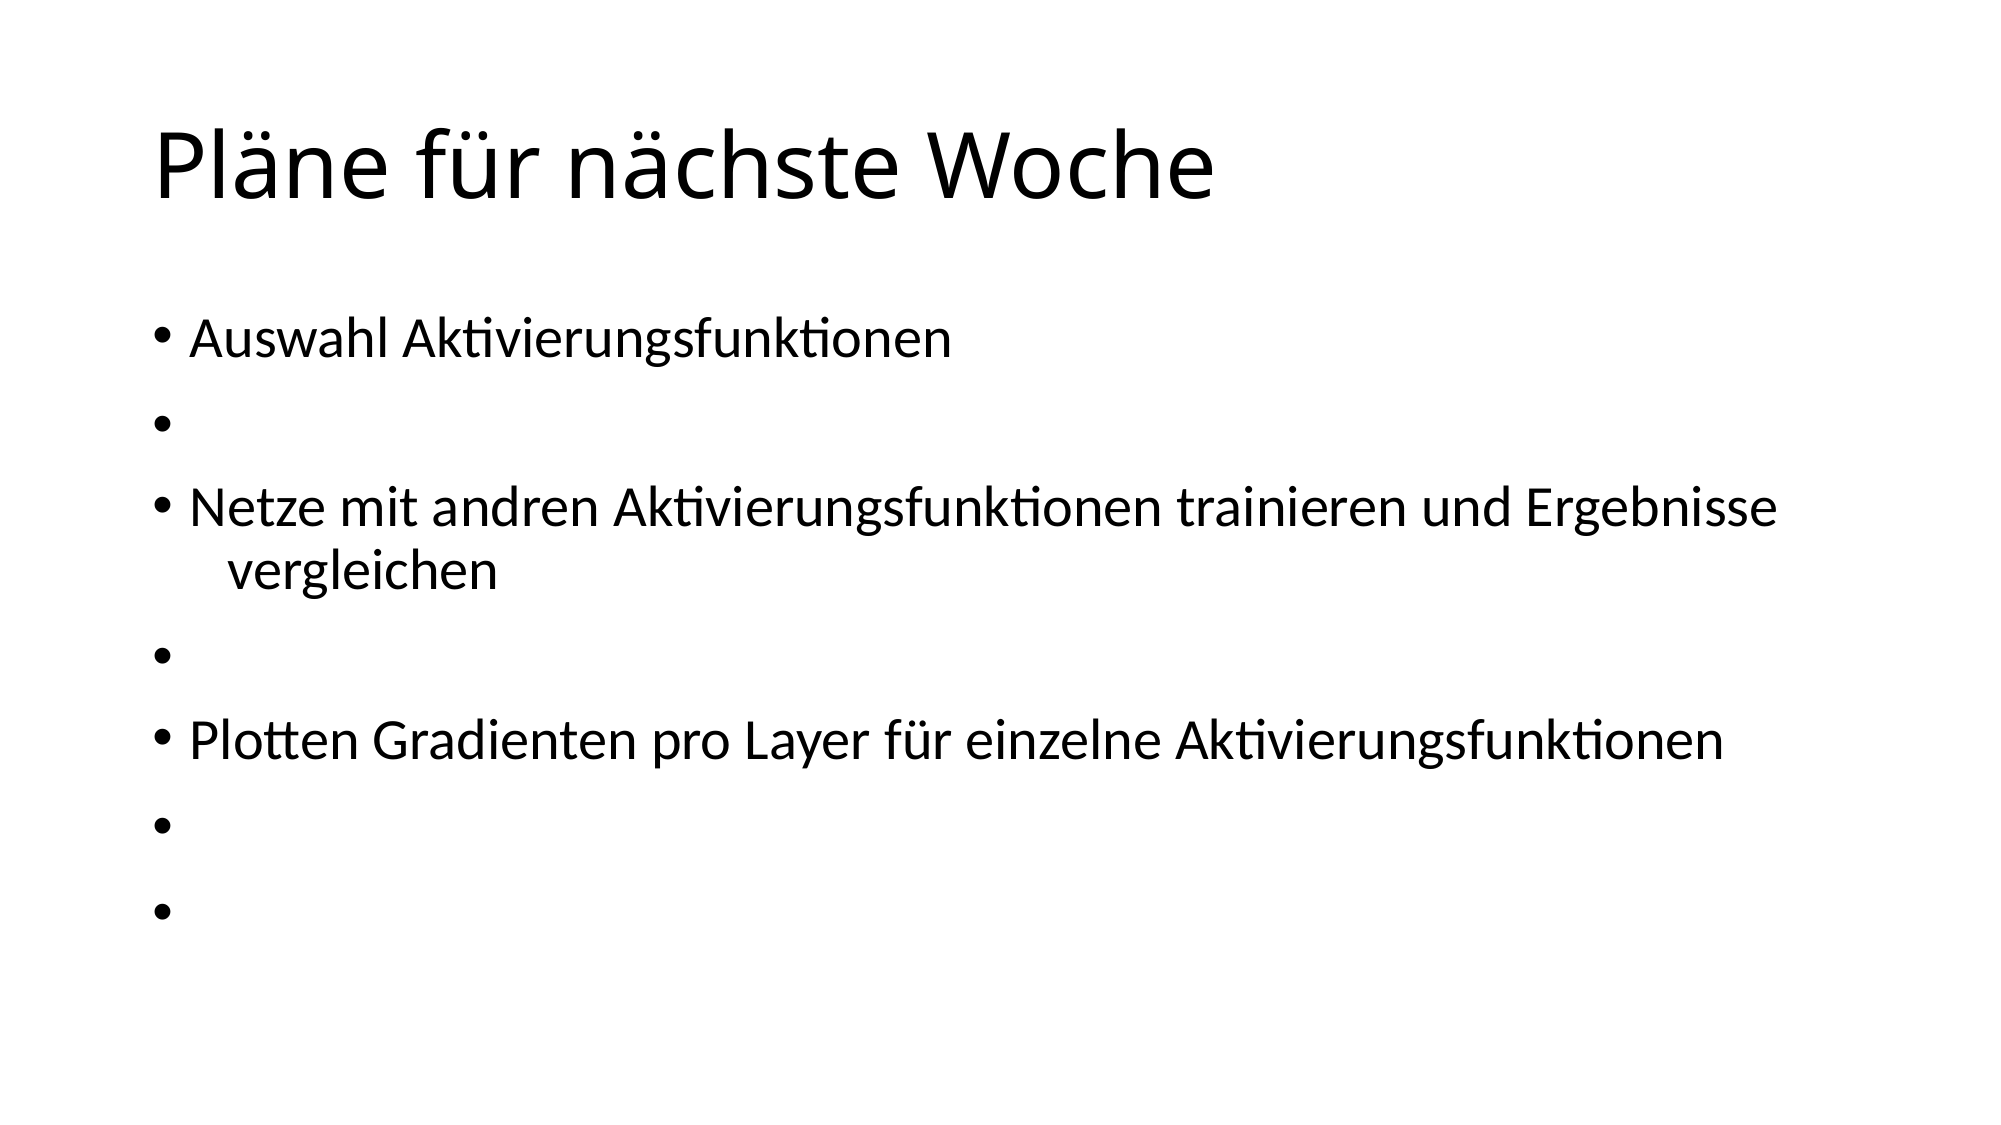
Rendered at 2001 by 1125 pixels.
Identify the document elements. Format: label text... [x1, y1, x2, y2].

title Pläne für nächste Woche [137, 59, 1863, 278]
list Auswahl Aktivierungsfunktionen Netze mit andren Aktivierungsfunktionen trainieren und Ergebnisse vergleichen Plotten Gradienten pro Layer für einzelne Aktivierungsfunktionen [137, 299, 1863, 1014]
